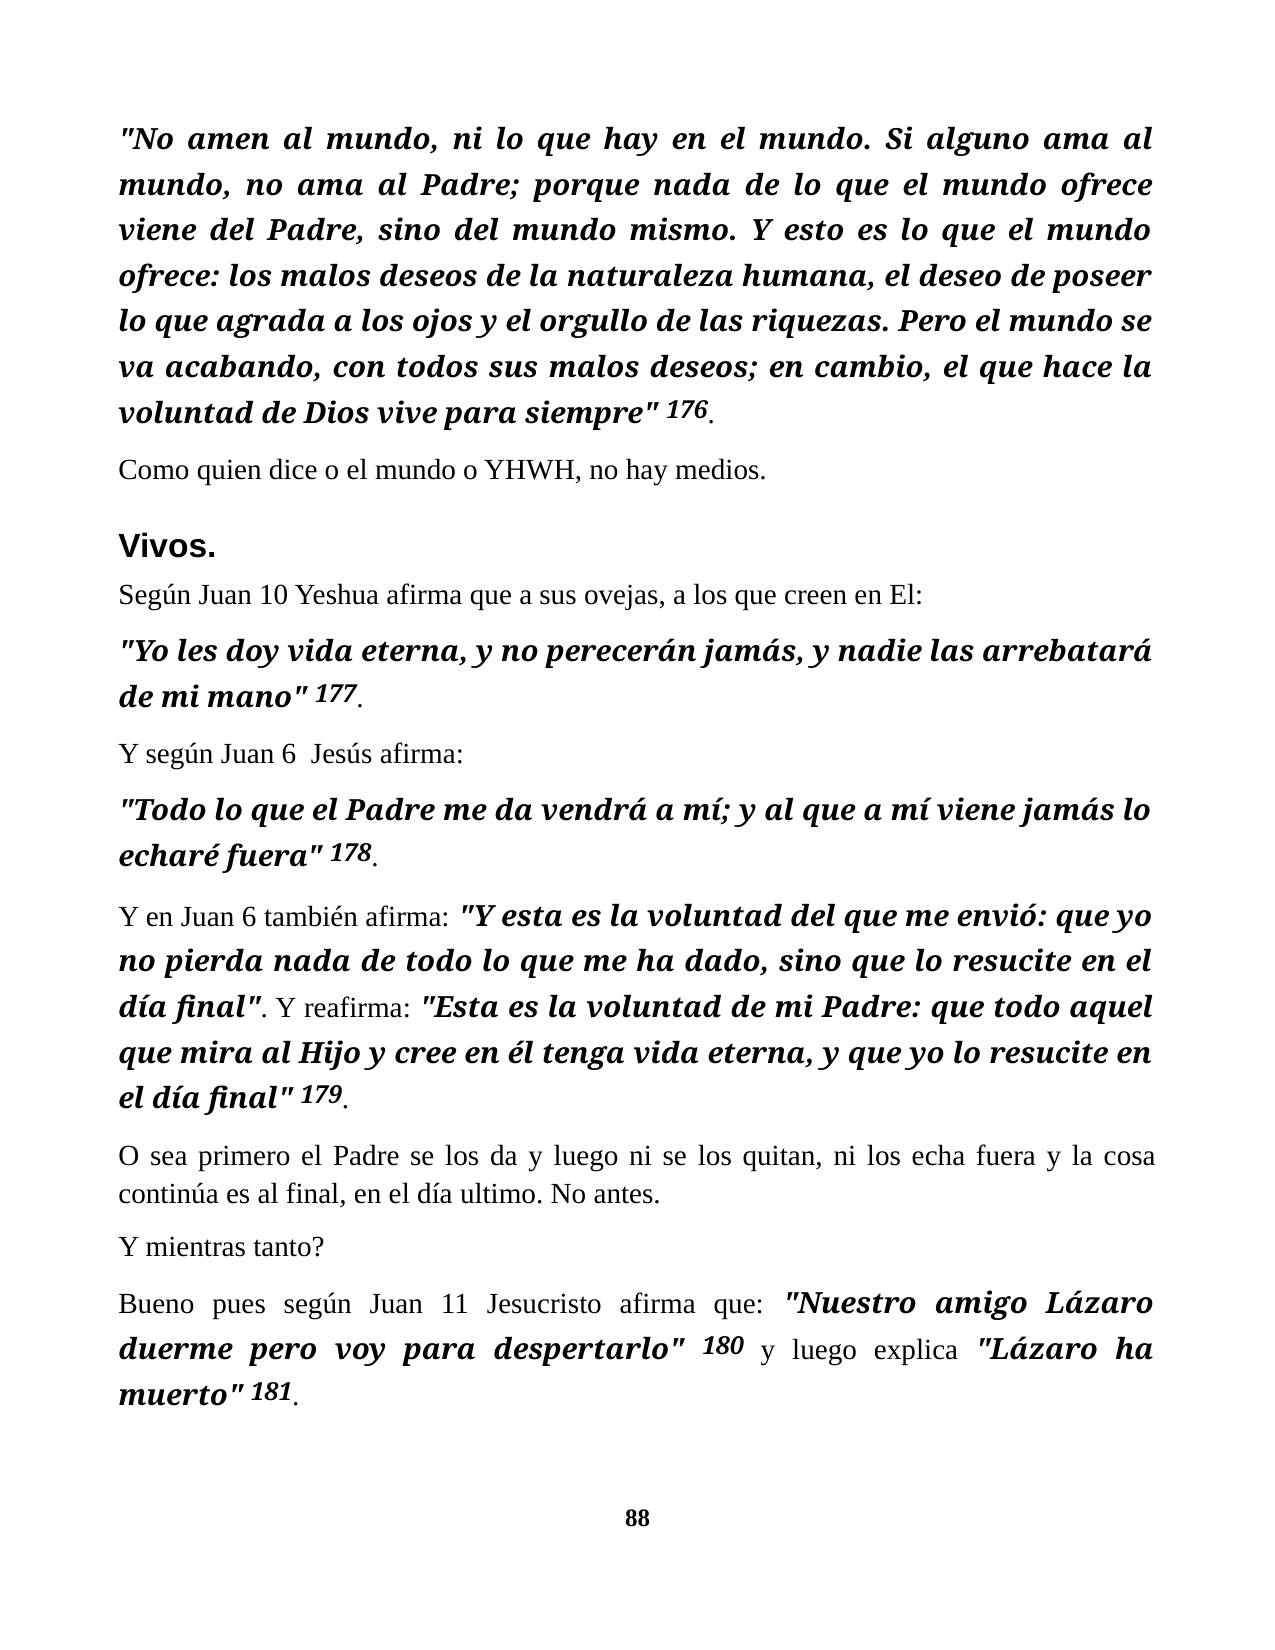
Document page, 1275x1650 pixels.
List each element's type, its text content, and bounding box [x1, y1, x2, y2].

text "No amen al mundo, ni lo que hay en el mundo. Si alguno ama al mundo, no ama al Padre; porque nada de lo que el mundo ofrece viene del Padre, sino del mundo mismo. Y esto es lo que el mundo ofrece: los malos deseos de la naturaleza humana, el deseo de poseer lo que agrada a los ojos y el orgullo de las riquezas. Pero el mundo se va acabando, con todos sus malos deseos; en cambio, el que hace la voluntad de Dios vive para siempre" . [118, 118, 1157, 432]
text Y en Juan 6 también afirma: "Y esta es la voluntad del que me envió: que yo no pierda nada de todo lo que me ha dado, sino que lo resucite en el día final". Y reafirma: "Esta es la voluntad de mi Padre: que todo aquel que mira al Hijo y cree en él tenga vida eterna, y que yo lo resucite en el día final" . [118, 895, 1157, 1117]
text Según Juan 10 Yeshua afirma que a sus ovejas, a los que creen en El: [118, 577, 1157, 611]
text "Yo les doy vida eterna, y no perecerán jamás, y nadie las arrebatará de mi mano" . [118, 630, 1157, 716]
text Y mientras tanto? [118, 1229, 1157, 1263]
text Como quien dice o el mundo o YHWH, no hay medios. [118, 452, 1157, 486]
subtitle Vivos. [118, 526, 1157, 565]
text O sea primero el Padre se los da y luego ni se los quitan, ni los echa fuera y la cosa continúa es al final, en el día ultimo. No antes. [118, 1138, 1157, 1210]
text Y según Juan 6 Jesús afirma: [118, 736, 1157, 770]
text "Todo lo que el Padre me da vendrá a mí; y al que a mí viene jamás lo echaré fuera" . [118, 789, 1157, 874]
text Bueno pues según Juan 11 Jesucristo afirma que: "Nuestro amigo Lázaro duerme pero voy para despertarlo" y luego explica "Lázaro ha muerto" . [118, 1283, 1157, 1413]
